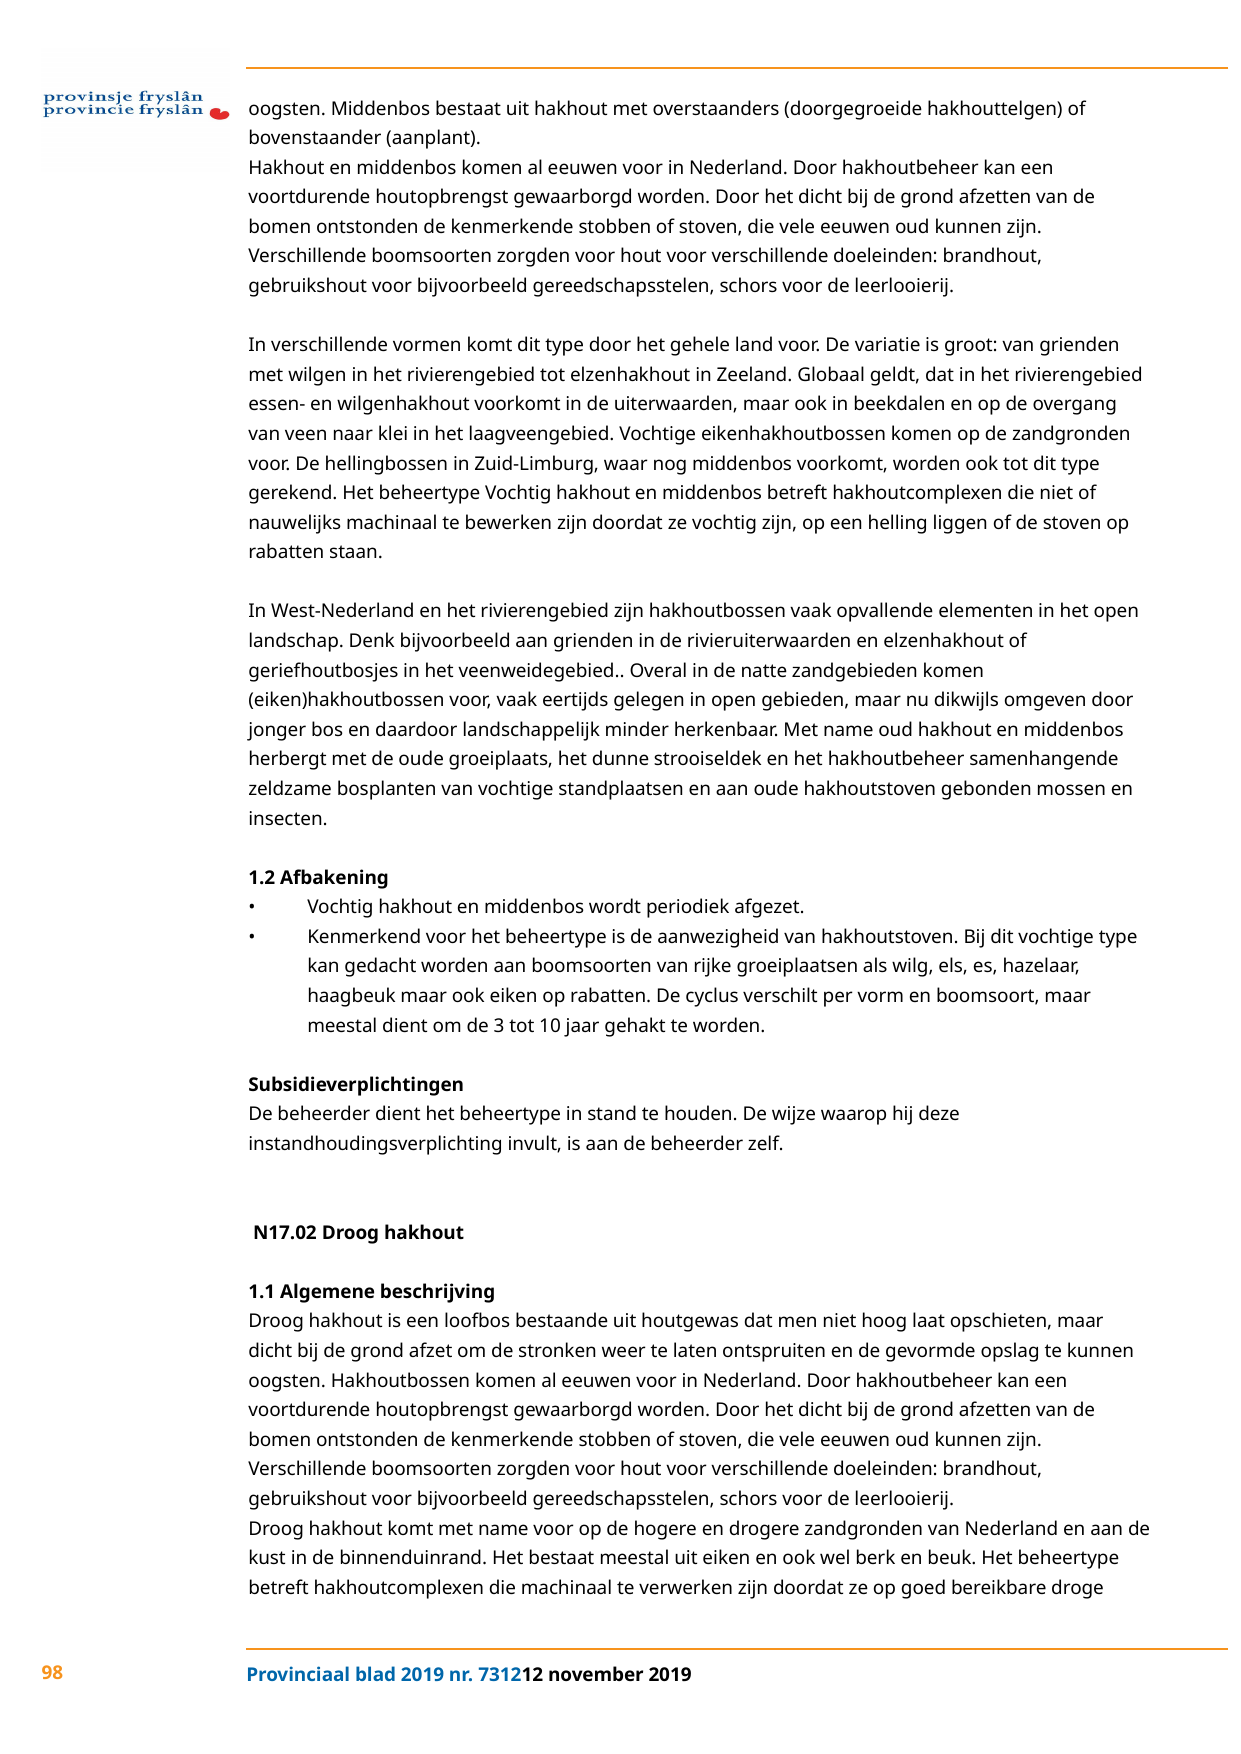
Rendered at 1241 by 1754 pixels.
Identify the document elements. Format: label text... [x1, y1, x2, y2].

text 1.1 Algemene beschrijving [248, 1278, 1152, 1304]
list Vochtig hakhout en middenbos wordt periodiek afgezet. [248, 893, 1152, 919]
text N17.02 Droog hakhout [248, 1219, 1152, 1245]
text In West-Nederland en het rivierengebied zijn hakhoutbossen vaak opvallende elementen in het open landschap. Denk bijvoorbeeld aan grienden in de rivieruiterwaarden en elzenhakhout of geriefhoutbosjes in het veenweidegebied.. Overal in de natte zandgebieden komen (eiken)hakhoutbossen voor, vaak eertijds gelegen in open gebieden, maar nu dikwijls omgeven door jonger bos en daardoor landschappelijk minder herkenbaar. Met name oud hakhout en middenbos herbergt met de oude groeiplaats, het dunne strooiseldek en het hakhoutbeheer samenhangende zeldzame bosplanten van vochtige standplaatsen en aan oude hakhoutstoven gebonden mossen en insecten. [248, 598, 1152, 831]
text In verschillende vormen komt dit type door het gehele land voor. De variatie is groot: van grienden met wilgen in het rivierengebied tot elzenhakhout in Zeeland. Globaal geldt, dat in het rivierengebied essen- en wilgenhakhout voorkomt in de uiterwaarden, maar ook in beekdalen en op de overgang van veen naar klei in het laagveengebied. Vochtige eikenhakhoutbossen komen op de zandgronden voor. De hellingbossen in Zuid-Limburg, waar nog middenbos voorkomt, worden ook tot dit type gerekend. Het beheertype Vochtig hakhout en middenbos betreft hakhoutcomplexen die niet of nauwelijks machinaal te bewerken zijn doordat ze vochtig zijn, op een helling liggen of de stoven op rabatten staan. [248, 331, 1152, 564]
text 1.2 Afbakening [248, 864, 1152, 890]
picture [41, 47, 231, 172]
text Droog hakhout komt met name voor op de hogere en drogere zandgronden van Nederland en aan de kust in de binnenduinrand. Het bestaat meestal uit eiken en ook wel berk en beuk. Het beheertype betreft hakhoutcomplexen die machinaal te verwerken zijn doordat ze op goed bereikbare droge [248, 1515, 1152, 1600]
text De beheerder dient het beheertype in stand te houden. De wijze waarop hij deze instandhoudingsverplichting invult, is aan de beheerder zelf. [248, 1101, 1152, 1156]
text Subsidieverplichtingen [248, 1071, 1152, 1097]
text oogsten. Middenbos bestaat uit hakhout met overstaanders (doorgegroeide hakhouttelgen) of bovenstaander (aanplant). [248, 95, 1152, 150]
text Droog hakhout is een loofbos bestaande uit houtgewas dat men niet hoog laat opschieten, maar dicht bij de grond afzet om de stronken weer te laten ontspruiten en de gevormde opslag te kunnen oogsten. Hakhoutbossen komen al eeuwen voor in Nederland. Door hakhoutbeheer kan een voortdurende houtopbrengst gewaarborgd worden. Door het dicht bij de grond afzetten van de bomen ontstonden de kenmerkende stobben of stoven, die vele eeuwen oud kunnen zijn. Verschillende boomsoorten zorgden voor hout voor verschillende doeleinden: brandhout, gebruikshout voor bijvoorbeeld gereedschapsstelen, schors voor de leerlooierij. [248, 1308, 1152, 1511]
list Kenmerkend voor het beheertype is de aanwezigheid van hakhoutstoven. Bij dit vochtige type kan gedacht worden aan boomsoorten van rijke groeiplaatsen als wilg, els, es, hazelaar, haagbeuk maar ook eiken op rabatten. De cyclus verschilt per vorm en boomsoort, maar meestal dient om de 3 tot 10 jaar gehakt te worden. [248, 923, 1152, 1038]
text Hakhout en middenbos komen al eeuwen voor in Nederland. Door hakhoutbeheer kan een voortdurende houtopbrengst gewaarborgd worden. Door het dicht bij de grond afzetten van de bomen ontstonden de kenmerkende stobben of stoven, die vele eeuwen oud kunnen zijn. Verschillende boomsoorten zorgden voor hout voor verschillende doeleinden: brandhout, gebruikshout voor bijvoorbeeld gereedschapsstelen, schors voor de leerlooierij. [248, 154, 1152, 298]
